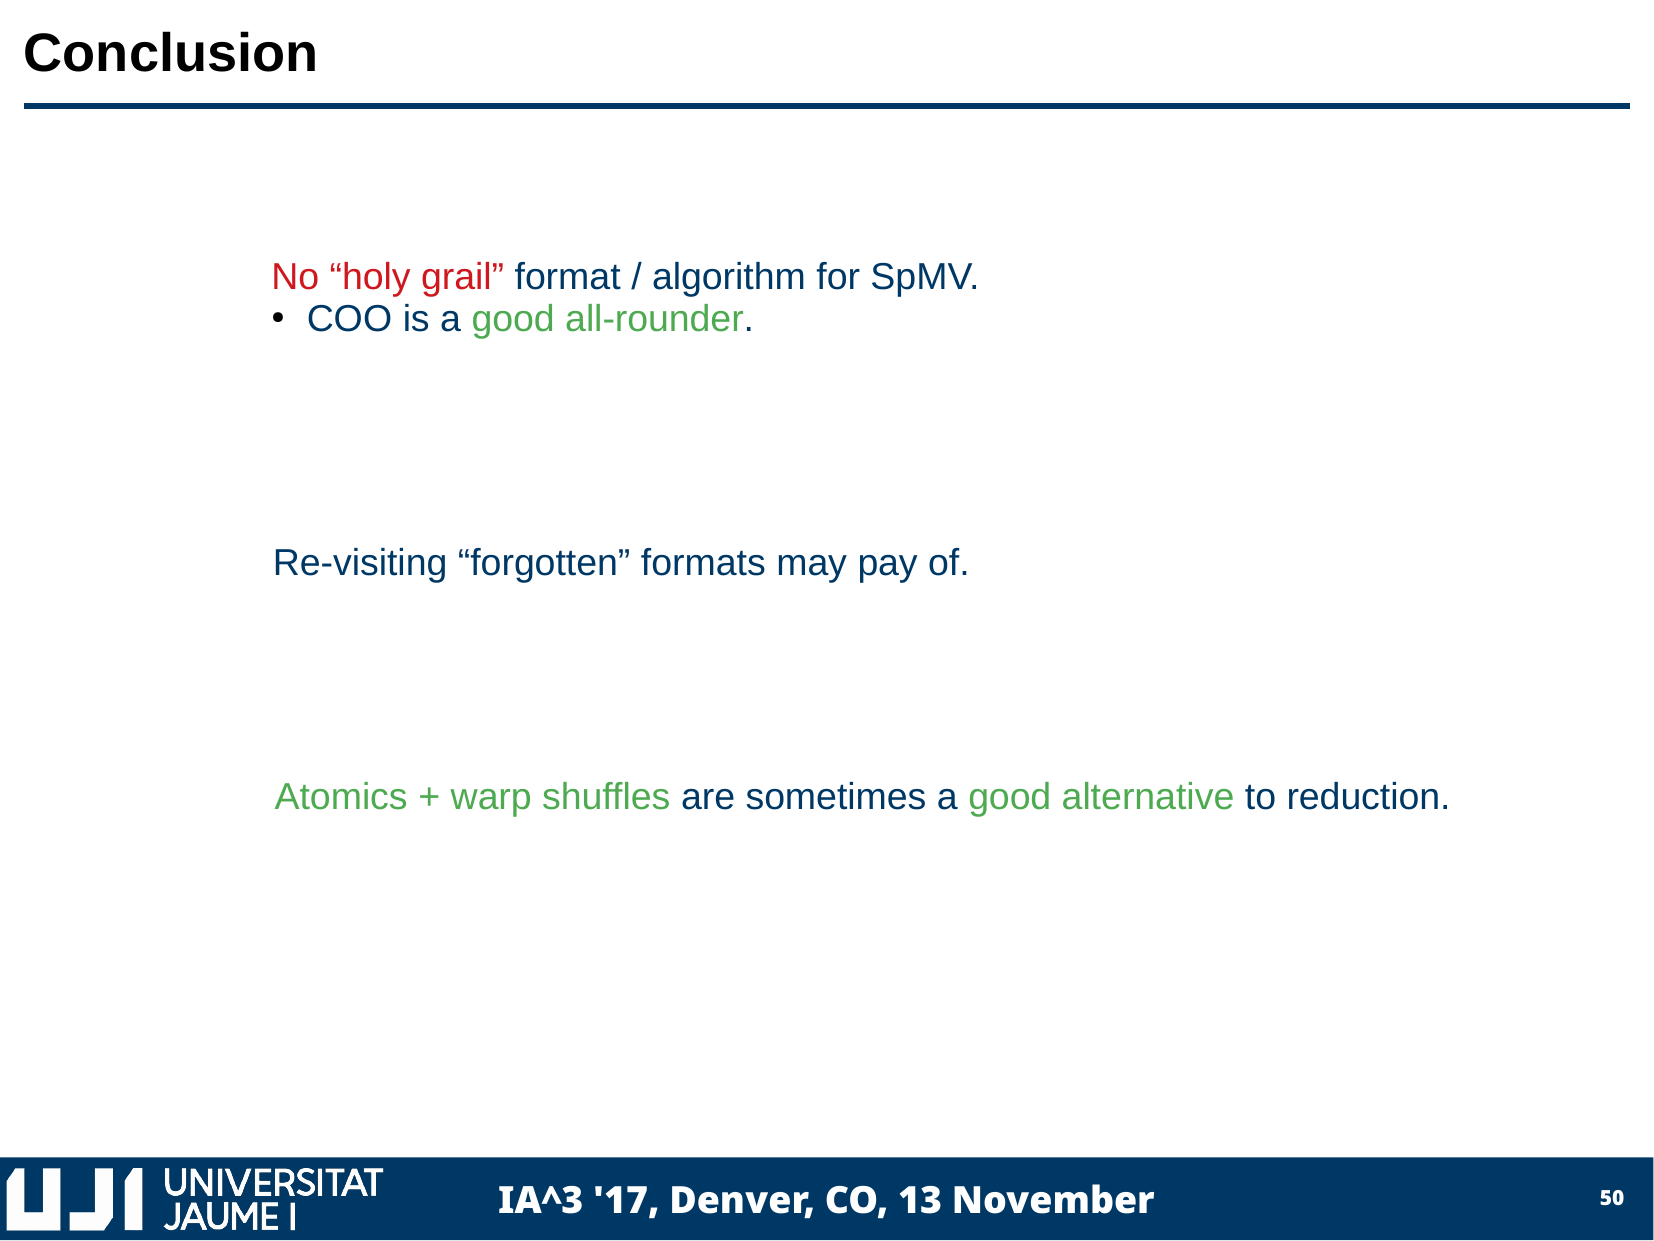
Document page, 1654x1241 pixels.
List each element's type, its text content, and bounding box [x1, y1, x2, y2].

picture [0, 1158, 390, 1241]
text_box Re-visiting “forgotten” formats may pay of. [258, 533, 986, 591]
text_box No “holy grail” format / algorithm for SpMV. COO is a good all-rounder. [256, 248, 995, 347]
text_box Atomics + warp shuffles are sometimes a good alternative to reduction. [259, 767, 1466, 825]
title Conclusion [23, 0, 1630, 107]
